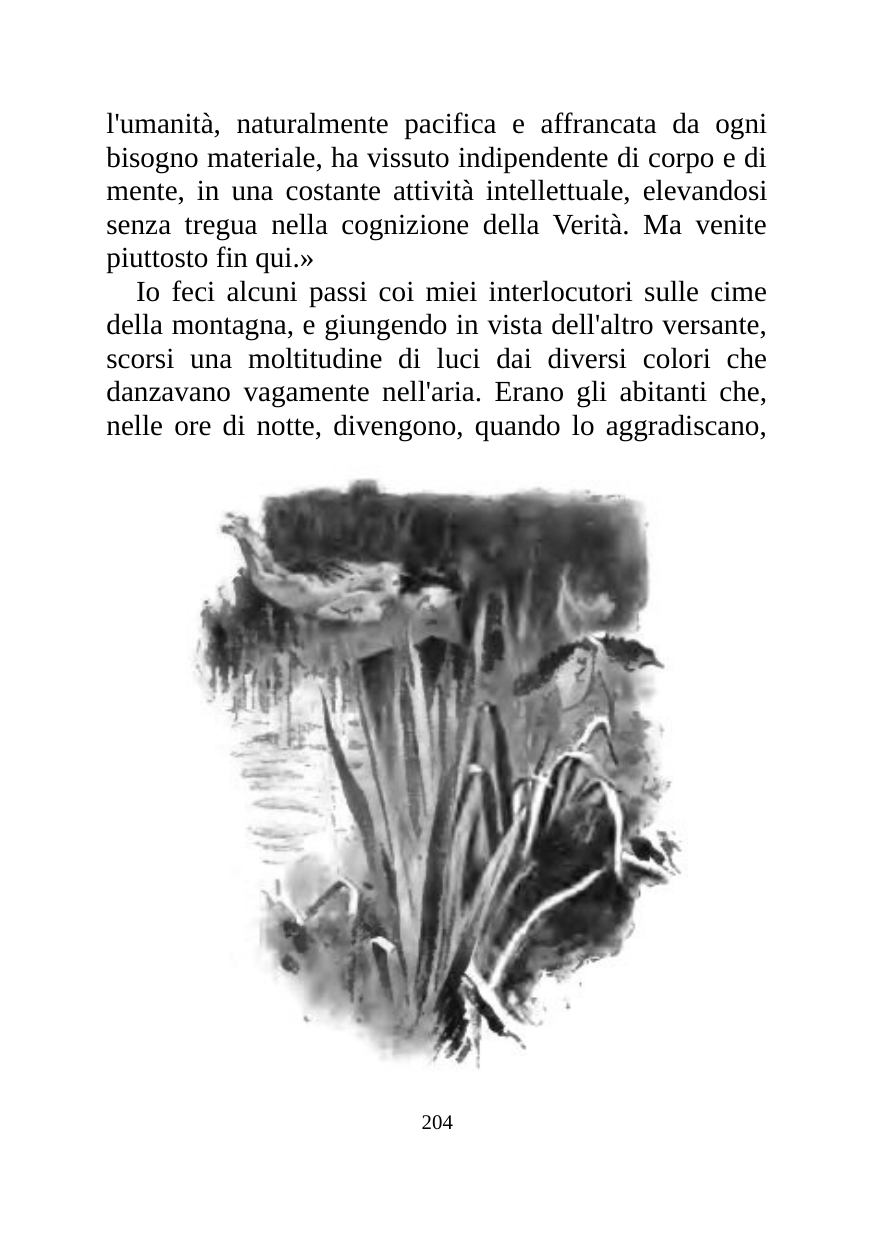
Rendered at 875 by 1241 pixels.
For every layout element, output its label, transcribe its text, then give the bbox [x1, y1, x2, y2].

picture [186, 466, 688, 1081]
text l'umanità, naturalmente pacifica e affrancata da ogni bisogno materiale, ha vissuto indipendente di corpo e di mente, in una costante attività intellettuale, elevandosi senza tregua nella cognizione della Verità. Ma venite piuttosto fin qui.» [106, 106, 768, 274]
text Io feci alcuni passi coi miei interlocutori sulle cime della montagna, e giungendo in vista dell'altro versante, scorsi una moltitudine di luci dai diversi colori che danzavano vagamente nell'aria. Erano gli abitanti che, nelle ore di notte, divengono, quando lo aggradiscano, [106, 274, 768, 442]
